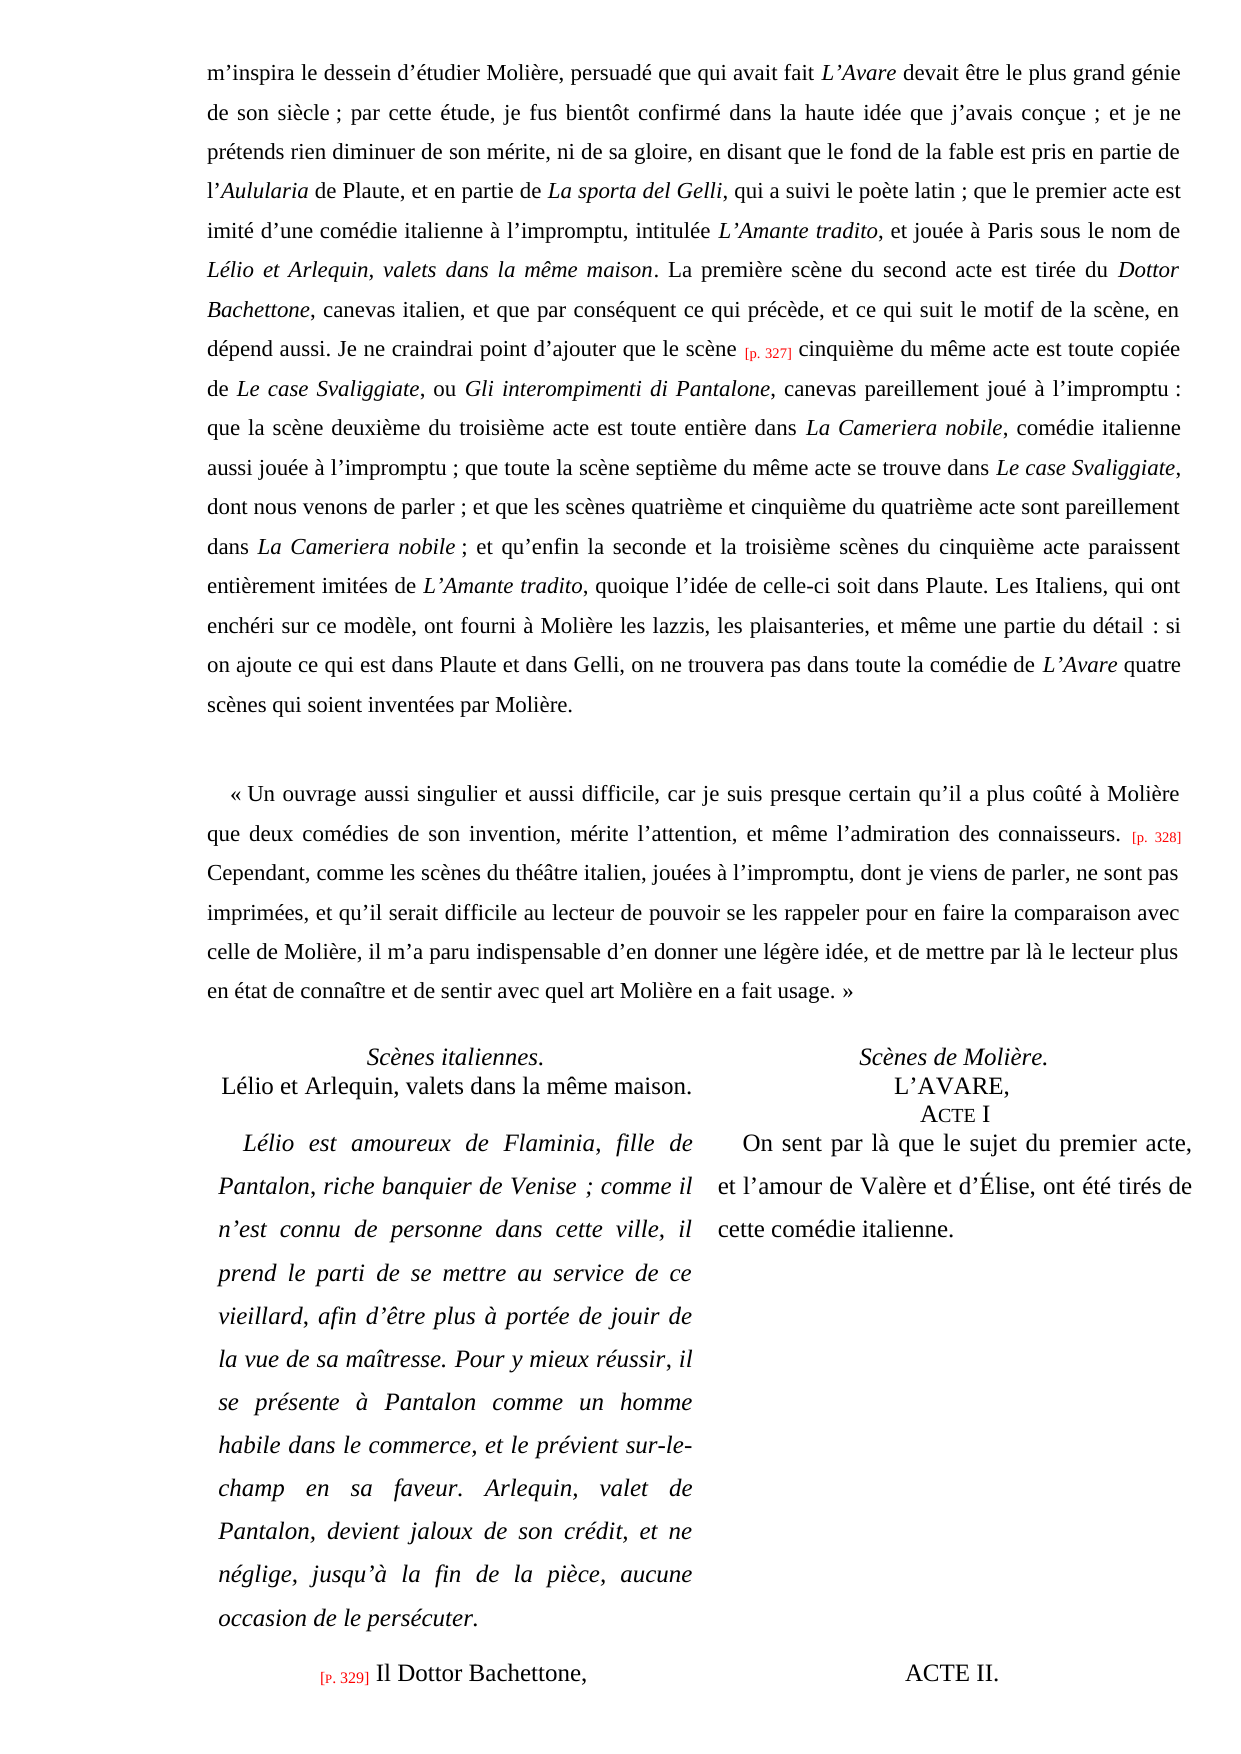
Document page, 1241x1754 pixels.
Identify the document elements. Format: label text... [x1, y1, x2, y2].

text « Un ouvrage aussi singulier et aussi difficile, car je suis presque certain qu’il a plus coûté à Molière que deux comédies de son invention, mérite l’attention, et même l’admiration des connaisseurs. [p. 328] Cependant, comme les scènes du théâtre italien, jouées à l’impromptu, dont je viens de parler, ne sont pas imprimées, et qu’il serait difficile au lecteur de pouvoir se les rappeler pour en faire la comparaison avec celle de Molière, il m’a paru indispensable d’en donner une légère idée, et de mettre par là le lecteur plus en état de connaître et de sentir avec quel art Molière en a fait usage. » [207, 780, 1181, 1004]
table_header Scènes de Molière. [706, 1042, 1204, 1071]
table_header Scènes italiennes. [207, 1042, 706, 1071]
table_cell On sent par là que le sujet du premier acte, et l’amour de Valère et d’Élise, ont été tirés de cette comédie italienne. [706, 1128, 1204, 1658]
table_cell L’AVARE, Acte I [706, 1071, 1204, 1128]
table_cell Lélio et Arlequin, valets dans la même maison. [207, 1071, 706, 1128]
table_cell [p. 329] Il Dottor Bachettone, [207, 1658, 706, 1687]
table_cell ACTE II. [706, 1658, 1204, 1687]
text m’inspira le dessein d’étudier Molière, persuadé que qui avait fait L’Avare devait être le plus grand génie de son siècle ; par cette étude, je fus bientôt confirmé dans la haute idée que j’avais conçue ; et je ne prétends rien diminuer de son mérite, ni de sa gloire, en disant que le fond de la fable est pris en partie de l’Aulularia de Plaute, et en partie de La sporta del Gelli, qui a suivi le poète latin ; que le premier acte est imité d’une comédie italienne à l’impromptu, intitulée L’Amante tradito, et jouée à Paris sous le nom de Lélio et Arlequin, valets dans la même maison. La première scène du second acte est tirée du Dottor Bachettone, canevas italien, et que par conséquent ce qui précède, et ce qui suit le motif de la scène, en dépend aussi. Je ne craindrai point d’ajouter que le scène [p. 327] cinquième du même acte est toute copiée de Le case Svaliggiate, ou Gli interompimenti di Pantalone, canevas pareillement joué à l’impromptu : que la scène deuxième du troisième acte est toute entière dans La Cameriera nobile, comédie italienne aussi jouée à l’impromptu ; que toute la scène septième du même acte se trouve dans Le case Svaliggiate, dont nous venons de parler ; et que les scènes quatrième et cinquième du quatrième acte sont pareillement dans La Cameriera nobile ; et qu’enfin la seconde et la troisième scènes du cinquième acte paraissent entièrement imitées de L’Amante tradito, quoique l’idée de celle-ci soit dans Plaute. Les Italiens, qui ont enchéri sur ce modèle, ont fourni à Molière les lazzis, les plaisanteries, et même une partie du détail : si on ajoute ce qui est dans Plaute et dans Gelli, on ne trouvera pas dans toute la comédie de L’Avare quatre scènes qui soient inventées par Molière. [207, 59, 1181, 717]
table_cell Lélio est amoureux de Flaminia, fille de Pantalon, riche banquier de Venise ; comme il n’est connu de personne dans cette ville, il prend le parti de se mettre au service de ce vieillard, afin d’être plus à portée de jouir de la vue de sa maîtresse. Pour y mieux réussir, il se présente à Pantalon comme un homme habile dans le commerce, et le prévient sur-le-champ en sa faveur. Arlequin, valet de Pantalon, devient jaloux de son crédit, et ne néglige, jusqu’à la fin de la pièce, aucune occasion de le persécuter. [207, 1128, 706, 1658]
